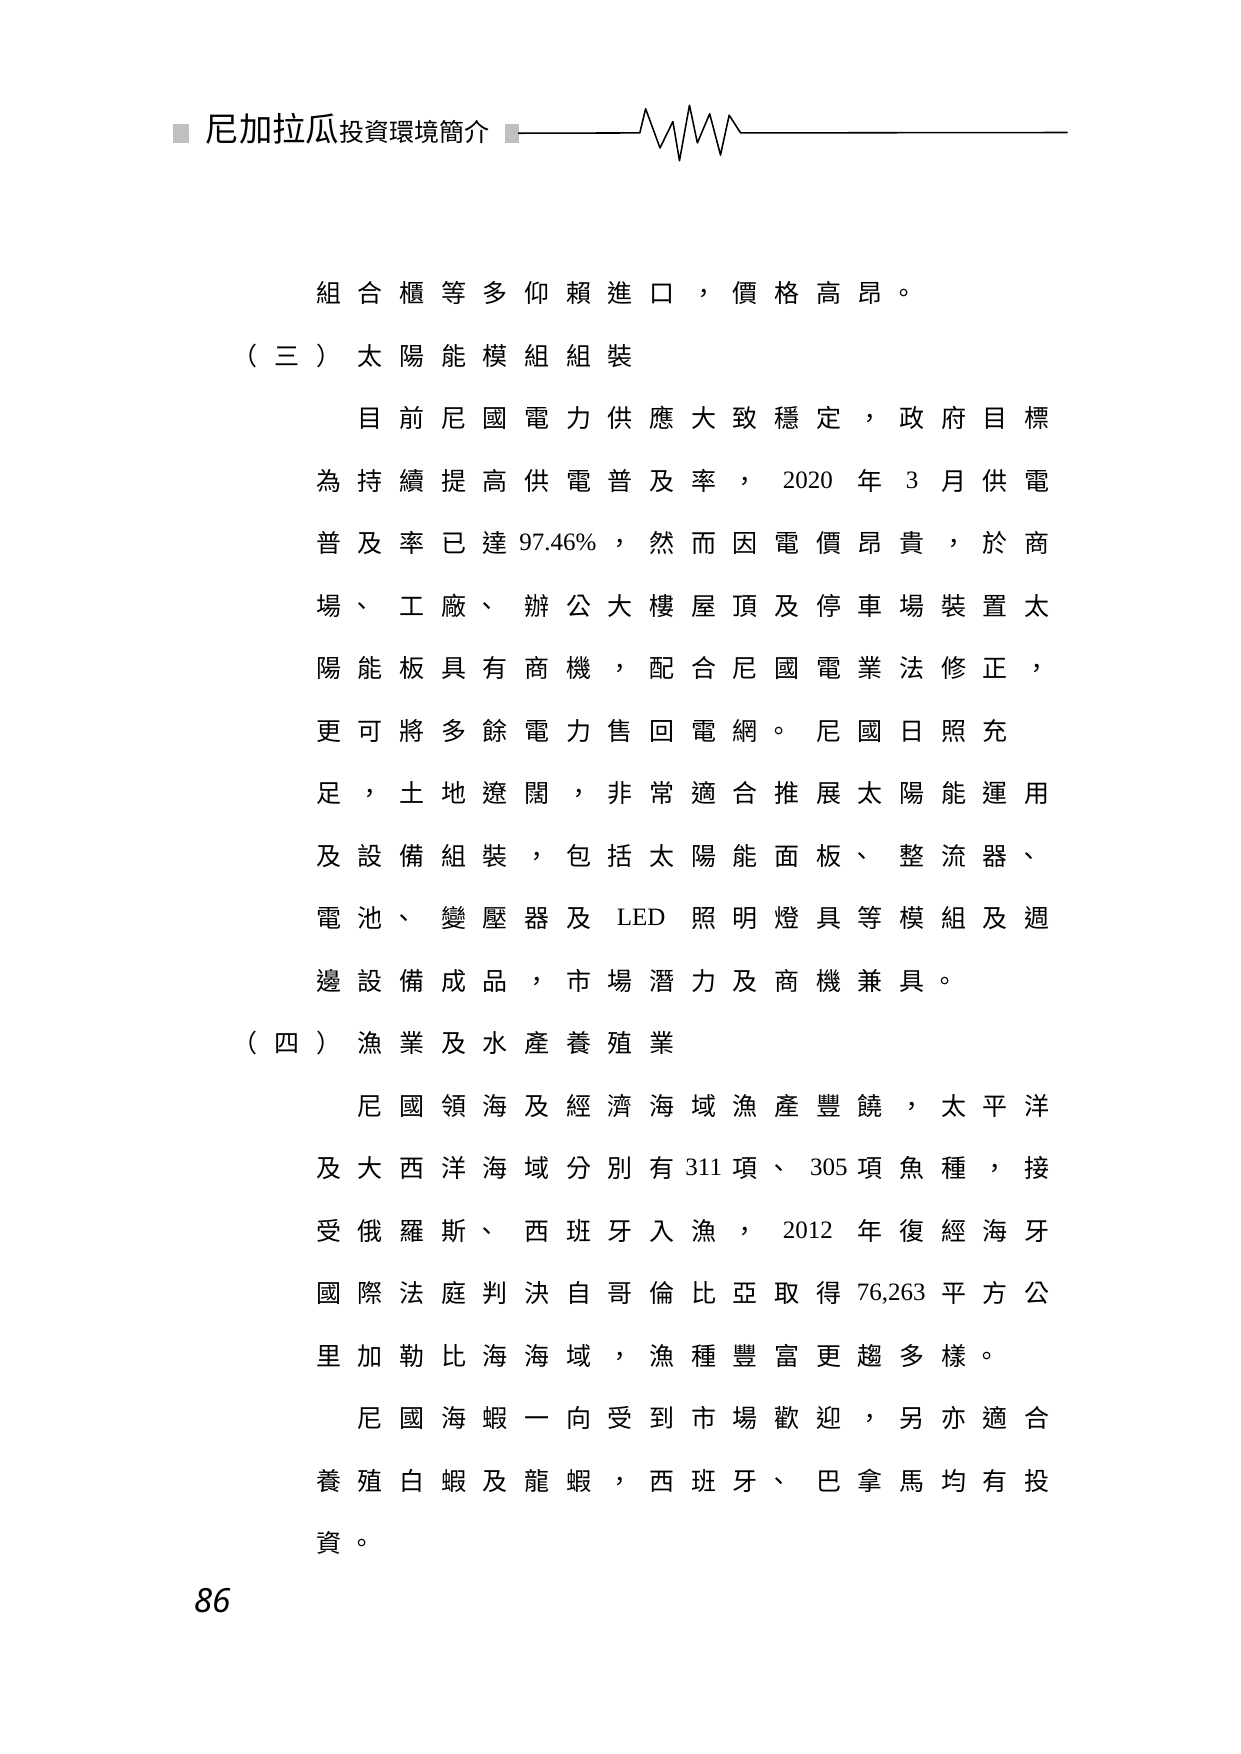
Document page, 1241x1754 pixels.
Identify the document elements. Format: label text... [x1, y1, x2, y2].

text 組合櫃等多仰賴進口，價格高昂。 [281, 250, 1058, 313]
text 目前尼國電力供應大致穩定，政府目標為持續提高供電普及率，2020年3月供電普及率已達97.46%，然而因電價昂貴，於商場、工廠、辦公大樓屋頂及停車場裝置太陽能板具有商機，配合尼國電業法修正，更可將多餘電力售回電網。尼國日照充足，土地遼闊，非常適合推展太陽能運用及設備組裝，包括太陽能面板、整流器、電池、變壓器及LED照明燈具等模組及週邊設備成品，市場潛力及商機兼具。 [281, 375, 1058, 1000]
text （四）漁業及水產養殖業 [207, 1000, 1058, 1063]
text 尼國海蝦一向受到市場歡迎，另亦適合養殖白蝦及龍蝦，西班牙、巴拿馬均有投資。 [281, 1375, 1058, 1563]
text （三）太陽能模組組裝 [207, 313, 1058, 375]
text 尼國領海及經濟海域漁產豐饒，太平洋及大西洋海域分別有311項、305項魚種，接受俄羅斯、西班牙入漁，2012年復經海牙國際法庭判決自哥倫比亞取得76,263平方公里加勒比海海域，漁種豐富更趨多樣。 [281, 1063, 1058, 1375]
